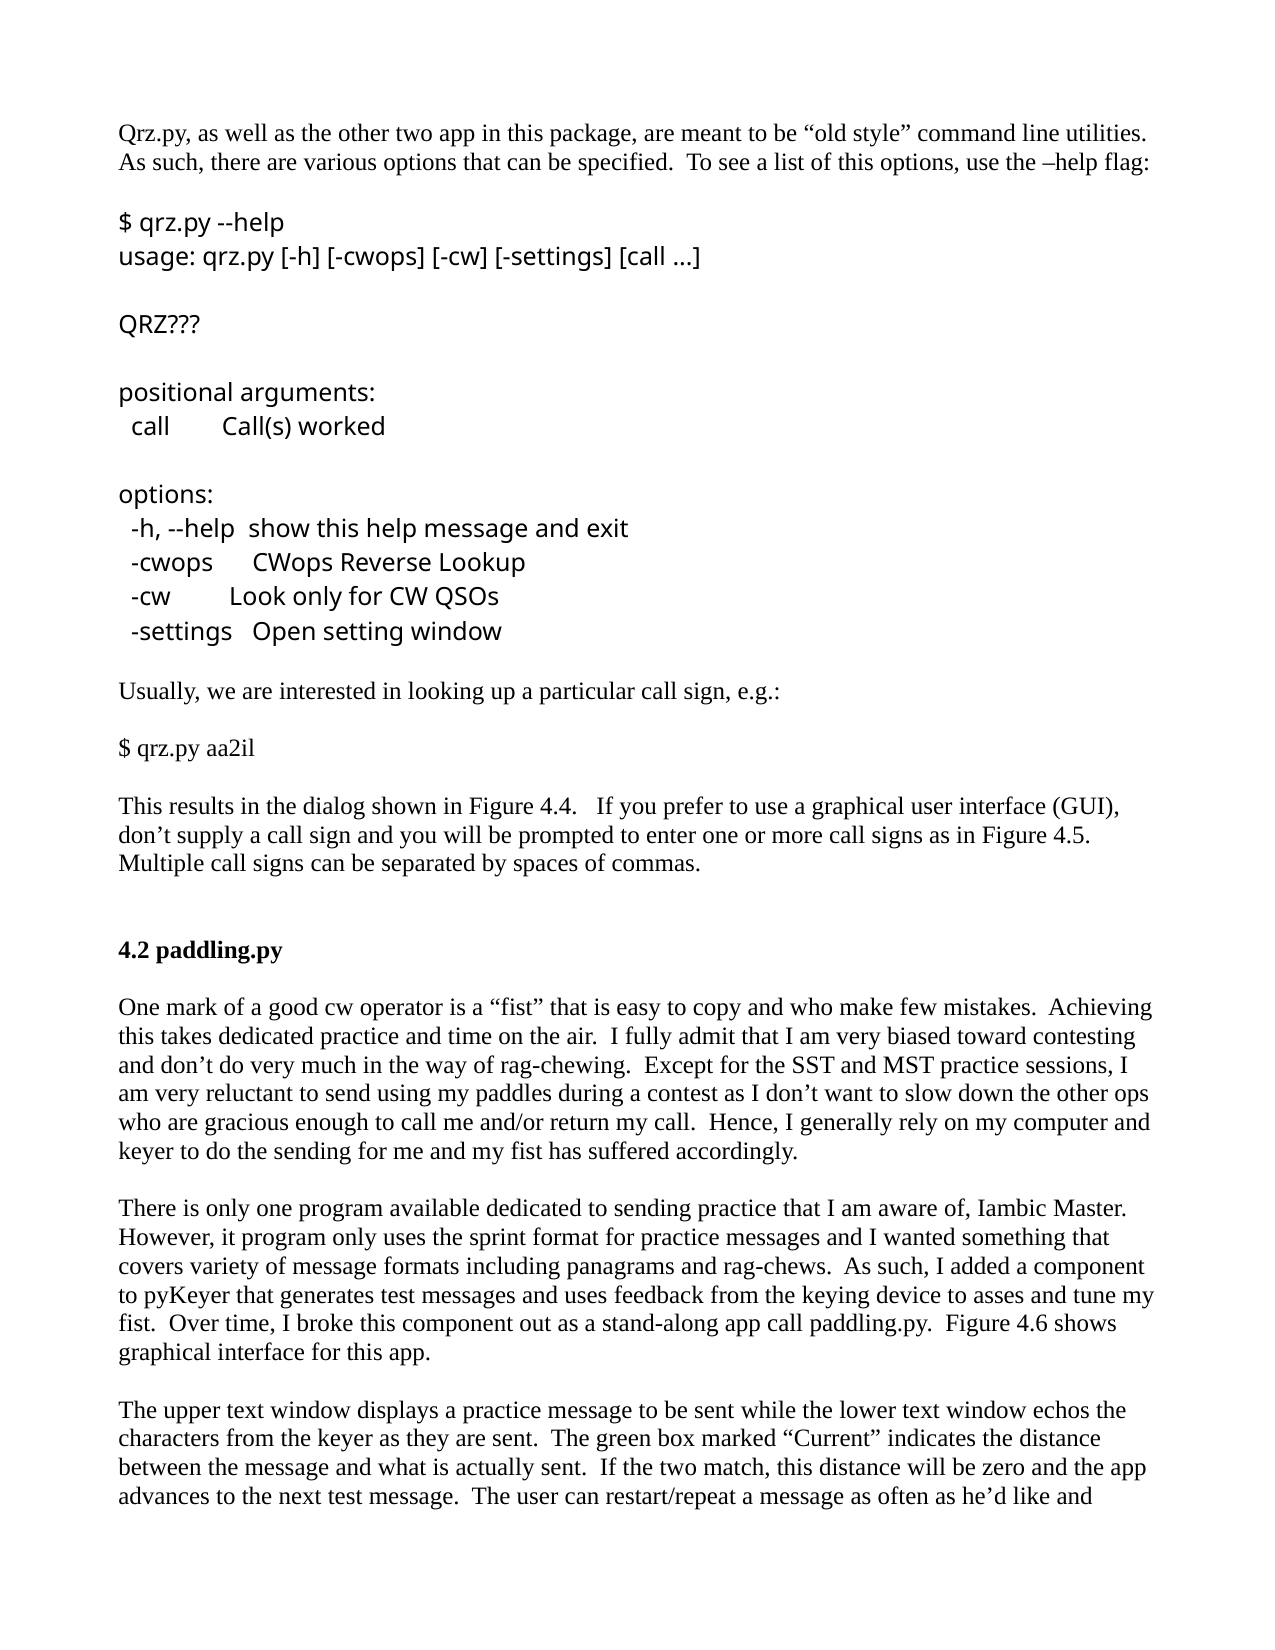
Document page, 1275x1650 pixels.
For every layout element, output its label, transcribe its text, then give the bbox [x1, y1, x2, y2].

text QRZ??? [118, 307, 1157, 341]
text options: [118, 477, 1157, 511]
text The upper text window displays a practice message to be sent while the lower text window echos the characters from the keyer as they are sent. The green box marked “Current” indicates the distance between the message and what is actually sent. If the two match, this distance will be zero and the app advances to the next test message. The user can restart/repeat a message as often as he’d like and [118, 1395, 1157, 1510]
text -cwops CWops Reverse Lookup [118, 545, 1157, 579]
text This results in the dialog shown in Figure 4.4. If you prefer to use a graphical user interface (GUI), don’t supply a call sign and you will be prompted to enter one or more call signs as in Figure 4.5. Multiple call signs can be separated by spaces of commas. [118, 791, 1157, 877]
text -settings Open setting window [118, 613, 1157, 647]
text -cw Look only for CW QSOs [118, 579, 1157, 613]
text $ qrz.py aa2il [118, 733, 1157, 762]
text -h, --help show this help message and exit [118, 511, 1157, 545]
text There is only one program available dedicated to sending practice that I am aware of, Iambic Master. However, it program only uses the sprint format for practice messages and I wanted something that covers variety of message formats including panagrams and rag-chews. As such, I added a component to pyKeyer that generates test messages and uses feedback from the keying device to asses and tune my fist. Over time, I broke this component out as a stand-along app call paddling.py. Figure 4.6 shows graphical interface for this app. [118, 1193, 1157, 1366]
text $ qrz.py --help [118, 204, 1157, 238]
text Usually, we are interested in looking up a particular call sign, e.g.: [118, 676, 1157, 705]
text usage: qrz.py [-h] [-cwops] [-cw] [-settings] [call ...] [118, 238, 1157, 272]
text 4.2 paddling.py [118, 935, 1157, 963]
text One mark of a good cw operator is a “fist” that is easy to copy and who make few mistakes. Achieving this takes dedicated practice and time on the air. I fully admit that I am very biased toward contesting and don’t do very much in the way of rag-chewing. Except for the SST and MST practice sessions, I am very reluctant to send using my paddles during a contest as I don’t want to slow down the other ops who are gracious enough to call me and/or return my call. Hence, I generally rely on my computer and keyer to do the sending for me and my fist has suffered accordingly. [118, 992, 1157, 1165]
text call Call(s) worked [118, 409, 1157, 443]
text positional arguments: [118, 375, 1157, 409]
text Qrz.py, as well as the other two app in this package, are meant to be “old style” command line utilities. As such, there are various options that can be specified. To see a list of this options, use the –help flag: [118, 118, 1157, 176]
